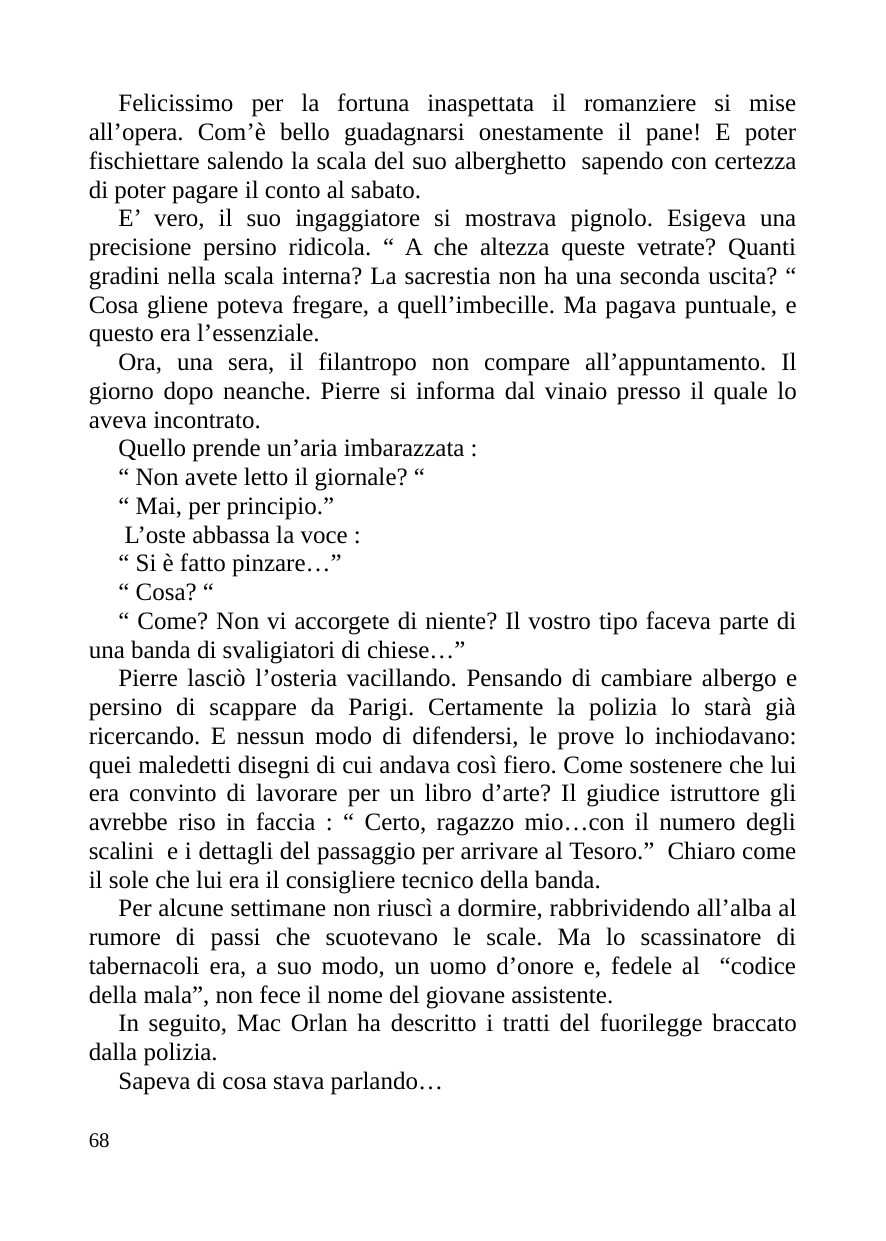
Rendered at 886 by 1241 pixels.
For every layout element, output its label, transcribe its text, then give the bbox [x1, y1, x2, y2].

text Ora, una sera, il filantropo non compare all’appuntamento. Il giorno dopo neanche. Pierre si informa dal vinaio presso il quale lo aveva incontrato. [88, 347, 797, 433]
text “ Mai, per principio.” [88, 491, 797, 520]
text L’oste abbassa la voce : [88, 520, 797, 548]
text Quello prende un’aria imbarazzata : [88, 433, 797, 462]
text E’ vero, il suo ingaggiatore si mostrava pignolo. Esigeva una precisione persino ridicola. “ A che altezza queste vetrate? Quanti gradini nella scala interna? La sacrestia non ha una seconda uscita? “ Cosa gliene poteva fregare, a quell’imbecille. Ma pagava puntuale, e questo era l’essenziale. [88, 203, 797, 347]
text “ Cosa? “ [88, 577, 797, 606]
text Per alcune settimane non riuscì a dormire, rabbrividendo all’alba al rumore di passi che scuotevano le scale. Ma lo scassinatore di tabernacoli era, a suo modo, un uomo d’onore e, fedele al “codice della mala”, non fece il nome del giovane assistente. [88, 893, 797, 1008]
text “ Si è fatto pinzare…” [88, 548, 797, 577]
text Felicissimo per la fortuna inaspettata il romanziere si mise all’opera. Com’è bello guadagnarsi onestamente il pane! E poter fischiettare salendo la scala del suo alberghetto sapendo con certezza di poter pagare il conto al sabato. [88, 88, 797, 203]
text “ Come? Non vi accorgete di niente? Il vostro tipo faceva parte di una banda di svaligiatori di chiese…” [88, 606, 797, 663]
text Sapeva di cosa stava parlando… [88, 1066, 797, 1095]
text In seguito, Mac Orlan ha descritto i tratti del fuorilegge braccato dalla polizia. [88, 1008, 797, 1066]
text “ Non avete letto il giornale? “ [88, 462, 797, 491]
text Pierre lasciò l’osteria vacillando. Pensando di cambiare albergo e persino di scappare da Parigi. Certamente la polizia lo starà già ricercando. E nessun modo di difendersi, le prove lo inchiodavano: quei maledetti disegni di cui andava così fiero. Come sostenere che lui era convinto di lavorare per un libro d’arte? Il giudice istruttore gli avrebbe riso in faccia : “ Certo, ragazzo mio…con il numero degli scalini e i dettagli del passaggio per arrivare al Tesoro.” Chiaro come il sole che lui era il consigliere tecnico della banda. [88, 663, 797, 893]
